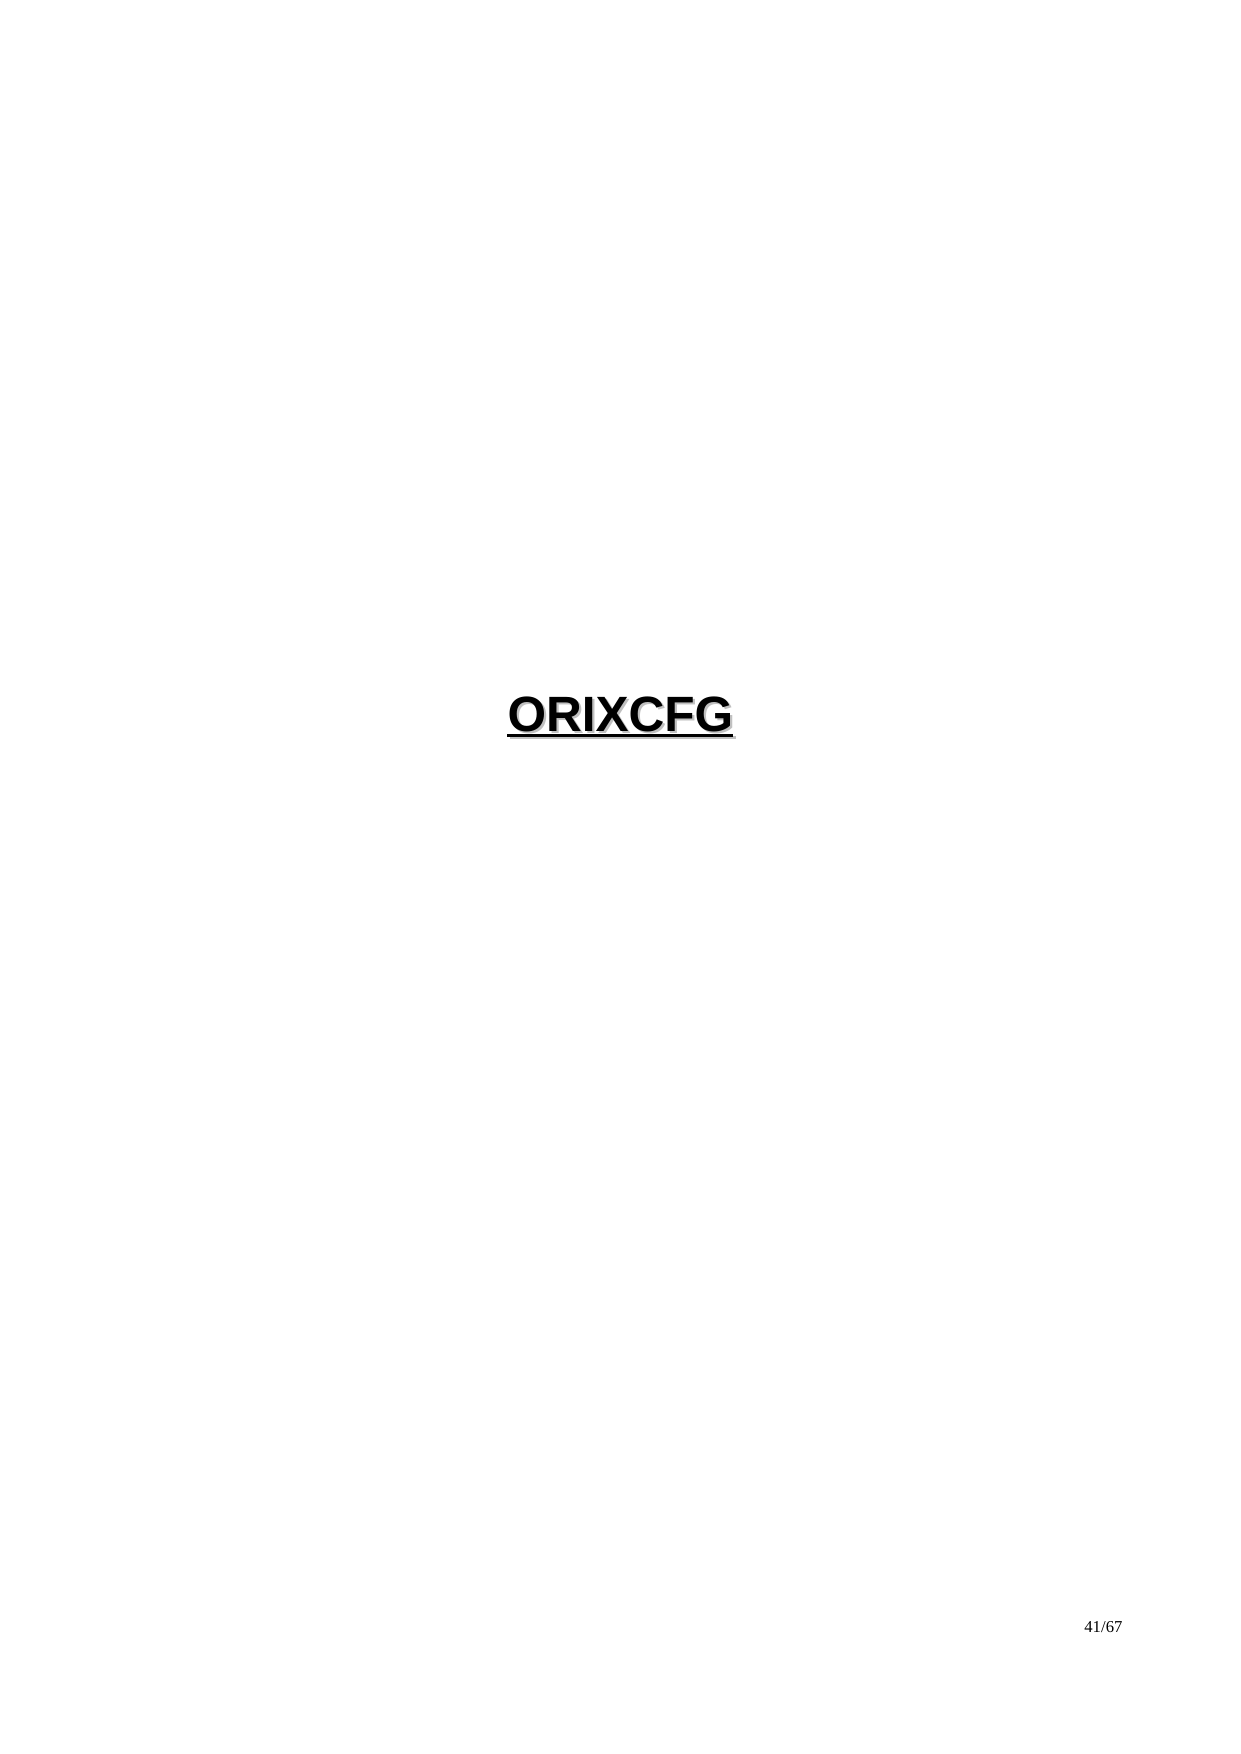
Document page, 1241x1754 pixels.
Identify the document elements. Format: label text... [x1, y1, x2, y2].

subtitle ORIXCFG [118, 684, 1122, 742]
